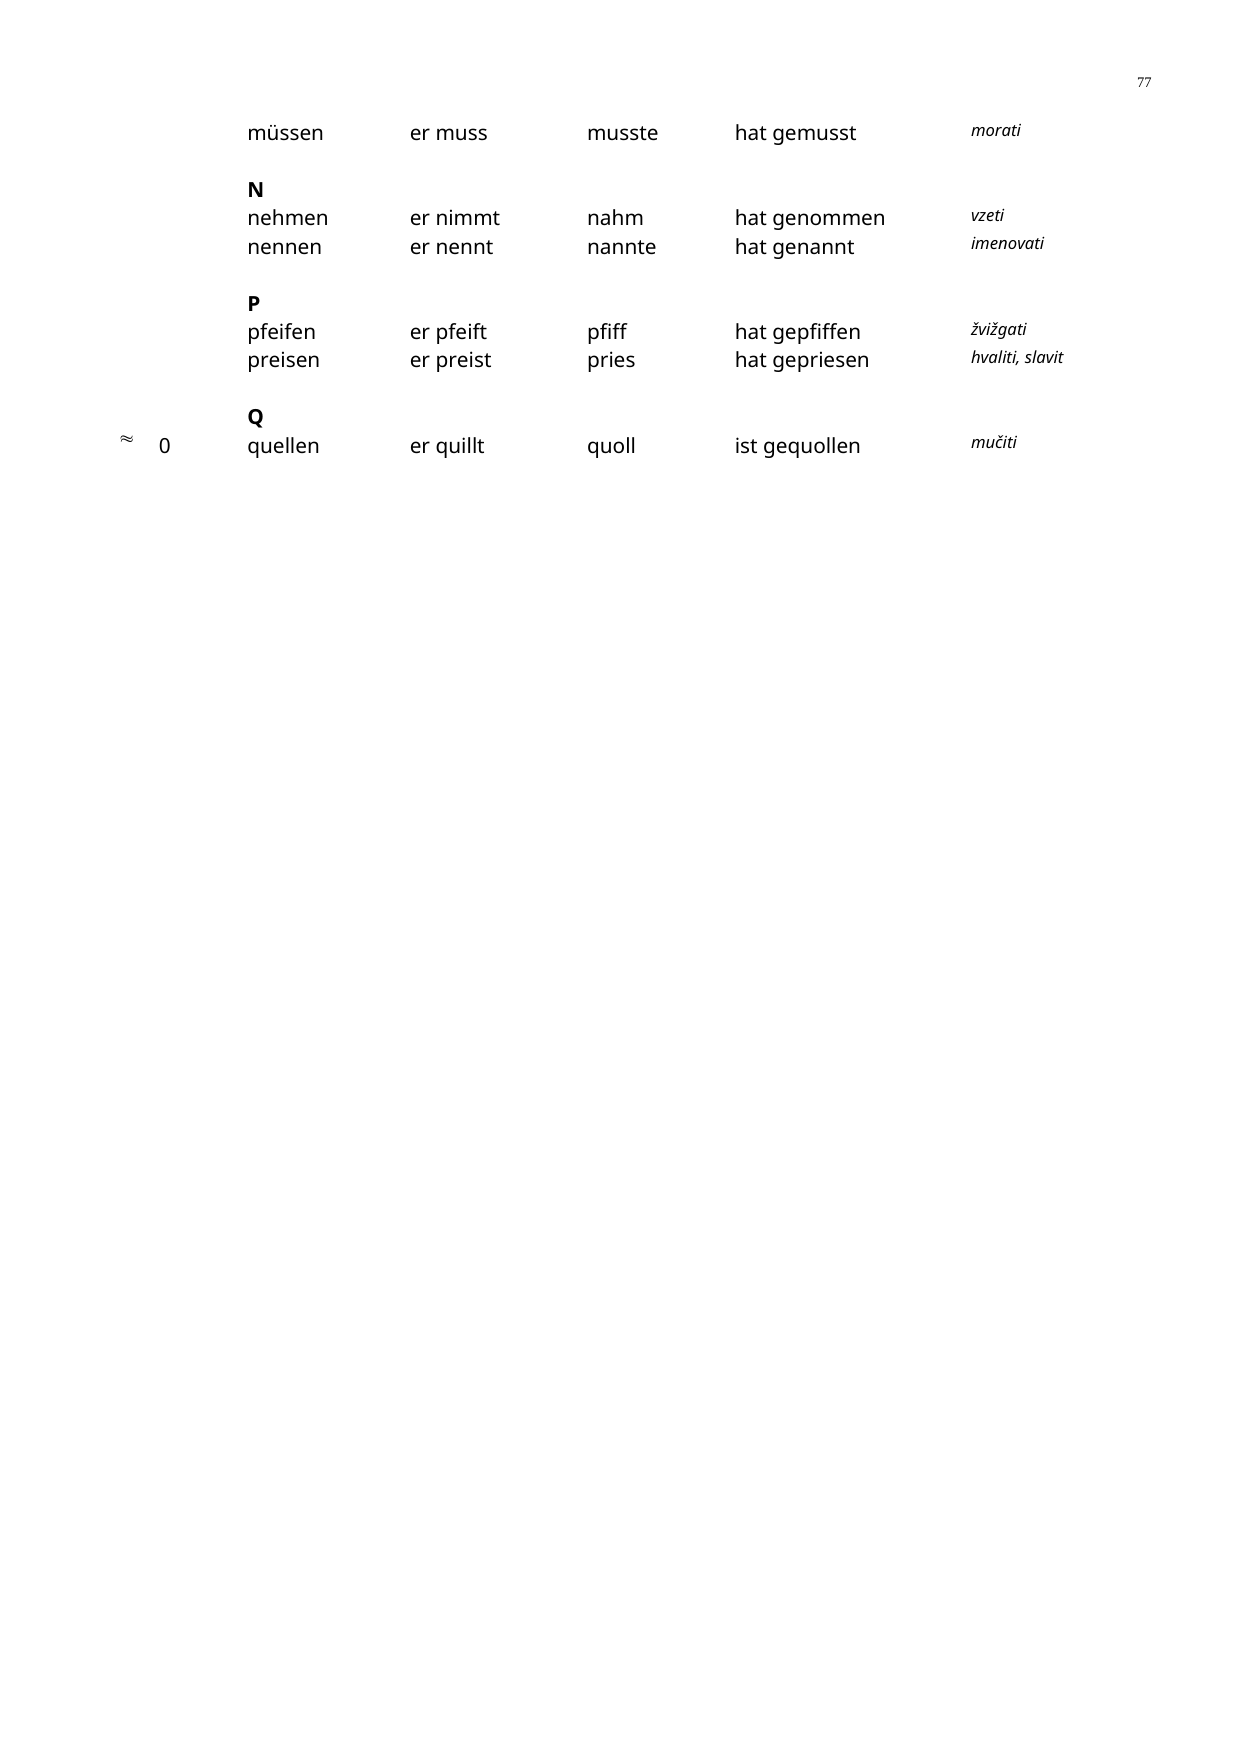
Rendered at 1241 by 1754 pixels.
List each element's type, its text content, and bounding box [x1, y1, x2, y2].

table_cell [107, 118, 147, 147]
table_cell 0 [147, 431, 192, 459]
table_cell [576, 147, 723, 175]
table_cell pfeifen [236, 317, 398, 346]
table_cell hvaliti, slavit [960, 346, 1093, 374]
table_cell [236, 374, 398, 402]
table_cell [236, 260, 398, 289]
table_cell [107, 403, 147, 431]
table_cell [192, 118, 236, 147]
table_cell [107, 374, 147, 402]
table_cell [576, 175, 723, 203]
table_cell preisen [236, 346, 398, 374]
table_cell musste [576, 118, 723, 147]
table_cell [576, 289, 723, 317]
table_cell er preist [398, 346, 576, 374]
table_cell morati [960, 118, 1093, 147]
table_cell quoll [576, 431, 723, 459]
table_cell [147, 403, 192, 431]
table_cell [147, 260, 192, 289]
table_cell [192, 147, 236, 175]
table_cell [960, 289, 1093, 317]
table_cell žvižgati [960, 317, 1093, 346]
table_cell [960, 459, 1093, 488]
table_cell [398, 403, 576, 431]
table_cell nahm [576, 204, 723, 232]
table_cell [576, 403, 723, 431]
table_cell [398, 374, 576, 402]
table_cell [723, 459, 959, 488]
table_cell [147, 175, 192, 203]
table_cell er quillt [398, 431, 576, 459]
table_cell  [107, 431, 147, 459]
table_cell [192, 431, 236, 459]
table_cell imenovati [960, 232, 1093, 260]
table_cell [192, 175, 236, 203]
table_cell hat genommen [723, 204, 959, 232]
table_cell [147, 118, 192, 147]
table_cell [107, 289, 147, 317]
table_cell [192, 317, 236, 346]
table_cell [576, 459, 723, 488]
table_cell [398, 175, 576, 203]
table_cell [576, 260, 723, 289]
table_cell hat genannt [723, 232, 959, 260]
table_cell [107, 260, 147, 289]
table_cell er nimmt [398, 204, 576, 232]
table_cell [107, 459, 147, 488]
table_cell [723, 289, 959, 317]
table_cell ist gequollen [723, 431, 959, 459]
table_cell nennen [236, 232, 398, 260]
table_cell pfiff [576, 317, 723, 346]
table_cell [107, 346, 147, 374]
table_cell [398, 260, 576, 289]
table_cell [723, 260, 959, 289]
table_cell [576, 374, 723, 402]
table_cell [192, 346, 236, 374]
table_cell Q [236, 403, 398, 431]
table_cell [147, 289, 192, 317]
table_cell [147, 346, 192, 374]
table_cell [192, 204, 236, 232]
table_cell [192, 459, 236, 488]
table_cell [147, 232, 192, 260]
table_cell [147, 147, 192, 175]
table_cell [960, 147, 1093, 175]
table_cell quellen [236, 431, 398, 459]
table_cell [723, 374, 959, 402]
table_cell [147, 204, 192, 232]
table_cell [723, 175, 959, 203]
table_cell müssen [236, 118, 398, 147]
table_cell N [236, 175, 398, 203]
table_cell er nennt [398, 232, 576, 260]
table_cell nehmen [236, 204, 398, 232]
table_cell [723, 147, 959, 175]
table_cell mučiti [960, 431, 1093, 459]
table_cell [192, 260, 236, 289]
table_cell [960, 374, 1093, 402]
table_cell [147, 374, 192, 402]
table_cell nannte [576, 232, 723, 260]
table_cell hat gepriesen [723, 346, 959, 374]
table_cell [147, 459, 192, 488]
table_cell [960, 403, 1093, 431]
table_cell pries [576, 346, 723, 374]
table_cell hat gepfiffen [723, 317, 959, 346]
table_cell [236, 459, 398, 488]
table_cell [723, 403, 959, 431]
table_cell [147, 317, 192, 346]
table_cell [107, 317, 147, 346]
table_cell [107, 232, 147, 260]
table_cell [192, 232, 236, 260]
table_cell [107, 147, 147, 175]
table_cell [960, 260, 1093, 289]
table_cell [107, 204, 147, 232]
table_cell [236, 147, 398, 175]
table_cell vzeti [960, 204, 1093, 232]
table_cell er pfeift [398, 317, 576, 346]
table_cell [107, 175, 147, 203]
table_cell [398, 459, 576, 488]
table_cell [398, 147, 576, 175]
table_cell [398, 289, 576, 317]
table_cell [960, 175, 1093, 203]
table_cell er muss [398, 118, 576, 147]
table_cell P [236, 289, 398, 317]
table_cell [192, 374, 236, 402]
table_cell [192, 289, 236, 317]
table_cell [192, 403, 236, 431]
table_cell hat gemusst [723, 118, 959, 147]
